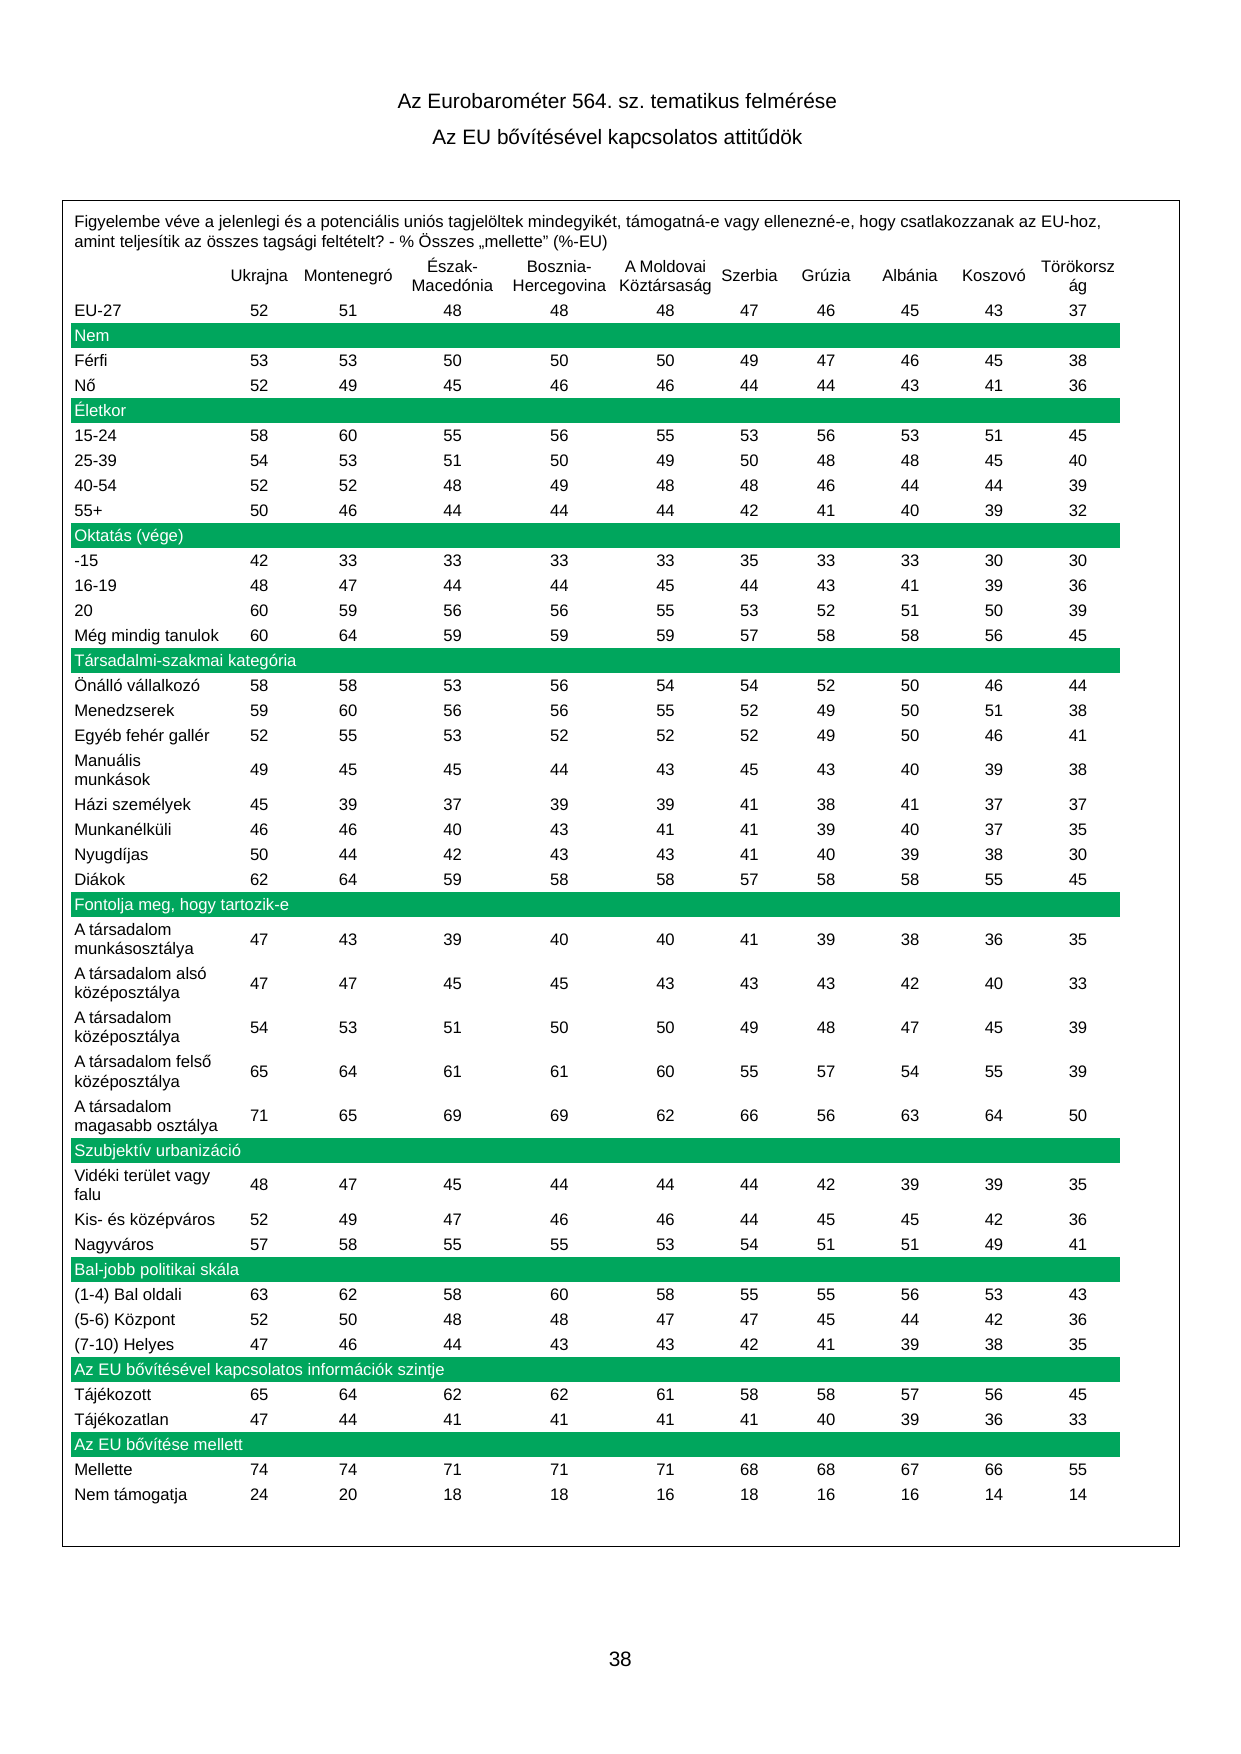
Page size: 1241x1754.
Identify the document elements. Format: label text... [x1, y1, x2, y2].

table_cell 58 [784, 1382, 868, 1407]
table_cell 16-19 [71, 573, 224, 598]
table_cell 49 [784, 698, 868, 723]
table_cell 50 [868, 698, 952, 723]
table_cell 45 [294, 748, 402, 792]
table_cell 65 [224, 1382, 294, 1407]
table_cell 58 [868, 623, 952, 648]
table_cell 65 [224, 1049, 294, 1093]
table_cell 47 [715, 1307, 784, 1332]
table_cell Manuális munkások [71, 748, 224, 792]
table_cell 47 [294, 1163, 402, 1207]
table_cell 41 [502, 1407, 616, 1432]
table_cell 46 [502, 373, 616, 398]
table_cell 40-54 [71, 473, 224, 498]
table_cell 47 [224, 1407, 294, 1432]
table_cell 57 [224, 1232, 294, 1257]
table_cell 49 [502, 473, 616, 498]
table_cell 49 [224, 748, 294, 792]
table_cell 56 [784, 423, 868, 448]
table_cell 41 [784, 1332, 868, 1357]
table_cell Bal-jobb politikai skála [71, 1257, 1120, 1282]
table_cell 57 [784, 1049, 868, 1093]
table_cell 48 [224, 573, 294, 598]
table_cell Az EU bővítésével kapcsolatos információk szintje [71, 1357, 1120, 1382]
table_cell 56 [502, 423, 616, 448]
table_cell 58 [715, 1382, 784, 1407]
table_cell 53 [616, 1232, 715, 1257]
table_cell 50 [868, 723, 952, 748]
table_cell 38 [952, 842, 1036, 867]
table_cell 40 [952, 961, 1036, 1005]
table_cell 33 [868, 548, 952, 573]
table_cell (5-6) Központ [71, 1307, 224, 1332]
table_cell 58 [784, 867, 868, 892]
table_cell 54 [224, 448, 294, 473]
table_cell 58 [868, 867, 952, 892]
table_cell 35 [1036, 1332, 1120, 1357]
table_cell 74 [224, 1457, 294, 1482]
table_cell A Moldovai Köztársaság [616, 254, 715, 298]
table_cell 52 [224, 723, 294, 748]
table_cell Egyéb fehér gallér [71, 723, 224, 748]
table_cell 53 [294, 448, 402, 473]
table_cell 57 [715, 623, 784, 648]
table_cell 53 [715, 423, 784, 448]
table_cell Társadalmi-szakmai kategória [71, 648, 1120, 673]
table_cell Mellette [71, 1457, 224, 1482]
table_cell Férfi [71, 348, 224, 373]
table_cell 52 [715, 723, 784, 748]
table_cell Ukrajna [224, 254, 294, 298]
table_cell 38 [952, 1332, 1036, 1357]
table_cell 52 [224, 473, 294, 498]
table_cell 40 [402, 817, 502, 842]
table_cell 49 [715, 1005, 784, 1049]
table_cell 52 [715, 698, 784, 723]
table_cell Törökország [1036, 254, 1120, 298]
table_cell 40 [784, 842, 868, 867]
table_cell 33 [784, 548, 868, 573]
table_cell 30 [1036, 548, 1120, 573]
table_cell 44 [502, 748, 616, 792]
table_cell 58 [784, 623, 868, 648]
table_cell 44 [616, 1163, 715, 1207]
table_cell 60 [224, 623, 294, 648]
table_cell 32 [1036, 498, 1120, 523]
table_cell 52 [616, 723, 715, 748]
table_cell 47 [294, 961, 402, 1005]
table_cell 18 [502, 1482, 616, 1507]
table_cell 56 [784, 1094, 868, 1138]
table_cell 49 [784, 723, 868, 748]
table_cell 47 [715, 298, 784, 323]
table_cell 63 [868, 1094, 952, 1138]
table_cell 45 [784, 1207, 868, 1232]
table_cell 61 [616, 1382, 715, 1407]
table_cell Montenegró [294, 254, 402, 298]
table_cell 41 [715, 817, 784, 842]
table_cell 39 [1036, 1005, 1120, 1049]
table_cell 56 [402, 698, 502, 723]
table_header Figyelembe véve a jelenlegi és a potenciális uniós tagjelöltek mindegyikét, támogatná-e vagy ellenezné-e, hogy csatlakozzanak az EU-hoz, amint teljesítik az összes tagsági feltételt? - % Összes „mellette” (%-EU) [71, 209, 1120, 253]
table_cell 41 [715, 842, 784, 867]
table_cell 55 [1036, 1457, 1120, 1482]
table_cell 40 [868, 498, 952, 523]
table_cell 60 [616, 1049, 715, 1093]
table_cell 52 [502, 723, 616, 748]
table_cell 44 [616, 498, 715, 523]
table_cell 30 [1036, 842, 1120, 867]
table_cell 44 [715, 1207, 784, 1232]
table_cell 55 [402, 423, 502, 448]
table_cell 67 [868, 1457, 952, 1482]
table_cell 46 [952, 673, 1036, 698]
table_cell 64 [294, 623, 402, 648]
table_cell 62 [502, 1382, 616, 1407]
table_cell 49 [294, 1207, 402, 1232]
table_cell Fontolja meg, hogy tartozik-e [71, 892, 1120, 917]
table_cell 60 [224, 598, 294, 623]
table_cell A társadalom felső középosztálya [71, 1049, 224, 1093]
table_cell 45 [502, 961, 616, 1005]
table_cell 44 [294, 1407, 402, 1432]
table_cell 43 [616, 748, 715, 792]
table_cell 44 [715, 1163, 784, 1207]
table_cell 44 [715, 373, 784, 398]
table_cell 18 [715, 1482, 784, 1507]
table_cell Diákok [71, 867, 224, 892]
table_cell 39 [1036, 1049, 1120, 1093]
table_cell 40 [502, 917, 616, 961]
table_cell 50 [402, 348, 502, 373]
table_cell Albánia [868, 254, 952, 298]
table_cell 33 [1036, 961, 1120, 1005]
table_cell 33 [402, 548, 502, 573]
table_cell 48 [784, 448, 868, 473]
table_cell 39 [868, 842, 952, 867]
table_cell 57 [868, 1382, 952, 1407]
table_cell 69 [402, 1094, 502, 1138]
table_cell Munkanélküli [71, 817, 224, 842]
table_cell 39 [1036, 598, 1120, 623]
table_cell 62 [224, 867, 294, 892]
table_cell 24 [224, 1482, 294, 1507]
table_cell Észak-Macedónia [402, 254, 502, 298]
table_cell 40 [1036, 448, 1120, 473]
table_cell 51 [402, 448, 502, 473]
table_cell 44 [402, 573, 502, 598]
table_cell 43 [616, 842, 715, 867]
table_cell A társadalom alsó középosztálya [71, 961, 224, 1005]
table_cell 71 [502, 1457, 616, 1482]
table_cell 63 [224, 1282, 294, 1307]
table_cell 38 [1036, 348, 1120, 373]
table_cell 35 [715, 548, 784, 573]
table_cell 55 [784, 1282, 868, 1307]
table_cell Oktatás (vége) [71, 523, 1120, 548]
table_cell 45 [952, 448, 1036, 473]
table_cell 58 [402, 1282, 502, 1307]
table_cell 16 [784, 1482, 868, 1507]
table_cell 39 [868, 1407, 952, 1432]
table_cell 37 [402, 792, 502, 817]
table_cell 41 [868, 573, 952, 598]
table_cell 48 [502, 1307, 616, 1332]
table_cell 61 [502, 1049, 616, 1093]
table_cell 38 [1036, 748, 1120, 792]
table_cell 66 [715, 1094, 784, 1138]
table_cell 42 [715, 498, 784, 523]
table_cell 43 [784, 961, 868, 1005]
table_cell 47 [402, 1207, 502, 1232]
table_cell 35 [1036, 1163, 1120, 1207]
table_cell 33 [1036, 1407, 1120, 1432]
table_cell 48 [502, 298, 616, 323]
table_cell 51 [868, 1232, 952, 1257]
table_cell 50 [616, 1005, 715, 1049]
table_cell 53 [952, 1282, 1036, 1307]
table_cell A társadalom középosztálya [71, 1005, 224, 1049]
table_cell 44 [952, 473, 1036, 498]
table_cell Menedzserek [71, 698, 224, 723]
table_cell A társadalom magasabb osztálya [71, 1094, 224, 1138]
table_cell 33 [294, 548, 402, 573]
table_cell 41 [715, 1407, 784, 1432]
table_cell 48 [616, 473, 715, 498]
table_cell 56 [868, 1282, 952, 1307]
table_cell 46 [294, 817, 402, 842]
table_cell 41 [616, 817, 715, 842]
table_cell (7-10) Helyes [71, 1332, 224, 1357]
table_cell 56 [502, 698, 616, 723]
table_cell 36 [952, 1407, 1036, 1432]
table_cell 41 [952, 373, 1036, 398]
table_cell 60 [294, 698, 402, 723]
table_cell 45 [715, 748, 784, 792]
table_cell Szubjektív urbanizáció [71, 1138, 1120, 1163]
table_cell 59 [402, 623, 502, 648]
table_cell 44 [715, 573, 784, 598]
table_cell 38 [868, 917, 952, 961]
table_cell 53 [224, 348, 294, 373]
table_cell 64 [294, 1049, 402, 1093]
table_cell 48 [715, 473, 784, 498]
table_cell Az EU bővítése mellett [71, 1432, 1120, 1457]
table_cell 44 [402, 498, 502, 523]
table_cell 48 [784, 1005, 868, 1049]
table_cell 52 [224, 1307, 294, 1332]
table_cell 39 [294, 792, 402, 817]
table_cell 64 [294, 867, 402, 892]
table_cell 42 [952, 1207, 1036, 1232]
table_cell 45 [868, 1207, 952, 1232]
table_cell 40 [784, 1407, 868, 1432]
table_cell 43 [502, 1332, 616, 1357]
table_cell 65 [294, 1094, 402, 1138]
table_cell 58 [294, 673, 402, 698]
table_cell 43 [784, 573, 868, 598]
table_cell 46 [784, 473, 868, 498]
table_cell 48 [868, 448, 952, 473]
table_cell 36 [1036, 1307, 1120, 1332]
table_cell 43 [616, 1332, 715, 1357]
table_cell Nem [71, 323, 1120, 348]
table_cell 41 [715, 792, 784, 817]
table_cell 39 [1036, 473, 1120, 498]
table_cell 39 [502, 792, 616, 817]
table_cell 43 [952, 298, 1036, 323]
table_cell Grúzia [784, 254, 868, 298]
table_cell 36 [1036, 573, 1120, 598]
table_cell Vidéki terület vagy falu [71, 1163, 224, 1207]
table_cell 37 [1036, 792, 1120, 817]
table_cell 47 [616, 1307, 715, 1332]
table_cell 43 [616, 961, 715, 1005]
table_cell 45 [784, 1307, 868, 1332]
table_cell 50 [868, 673, 952, 698]
table_cell 55 [715, 1049, 784, 1093]
table_cell 39 [952, 748, 1036, 792]
table_cell 43 [1036, 1282, 1120, 1307]
table_cell 50 [616, 348, 715, 373]
table_cell 45 [616, 573, 715, 598]
table_cell 48 [402, 298, 502, 323]
table_cell 36 [952, 917, 1036, 961]
table_cell 53 [402, 673, 502, 698]
table_cell 42 [784, 1163, 868, 1207]
table_cell 51 [952, 698, 1036, 723]
table_cell 16 [616, 1482, 715, 1507]
table_cell 33 [616, 548, 715, 573]
table_cell 40 [616, 917, 715, 961]
table_cell 42 [868, 961, 952, 1005]
table_cell 48 [224, 1163, 294, 1207]
table_cell 36 [1036, 1207, 1120, 1232]
table_cell 50 [294, 1307, 402, 1332]
table_cell 52 [224, 373, 294, 398]
table_cell Még mindig tanulok [71, 623, 224, 648]
table_cell 62 [294, 1282, 402, 1307]
table_cell 44 [868, 1307, 952, 1332]
table_cell 48 [402, 473, 502, 498]
table_cell 46 [868, 348, 952, 373]
table_cell 46 [294, 1332, 402, 1357]
table_cell -15 [71, 548, 224, 573]
table_cell 55 [616, 598, 715, 623]
table_cell 44 [402, 1332, 502, 1357]
table_cell 64 [952, 1094, 1036, 1138]
table_cell 56 [502, 673, 616, 698]
table_cell 43 [868, 373, 952, 398]
table_cell 60 [294, 423, 402, 448]
table_cell 58 [224, 423, 294, 448]
table_cell 54 [715, 1232, 784, 1257]
table_cell 15-24 [71, 423, 224, 448]
table_cell 41 [616, 1407, 715, 1432]
table_cell 42 [715, 1332, 784, 1357]
table_cell 40 [868, 748, 952, 792]
table_cell 41 [868, 792, 952, 817]
table_cell 44 [502, 1163, 616, 1207]
table_cell 47 [224, 961, 294, 1005]
table_cell 37 [952, 792, 1036, 817]
table_cell 69 [502, 1094, 616, 1138]
table_cell 62 [402, 1382, 502, 1407]
table_cell 41 [715, 917, 784, 961]
table_cell 56 [402, 598, 502, 623]
table_cell [71, 254, 224, 298]
table_cell 50 [952, 598, 1036, 623]
table_cell 51 [868, 598, 952, 623]
table_cell 30 [952, 548, 1036, 573]
table_cell 59 [294, 598, 402, 623]
table_cell 59 [224, 698, 294, 723]
table_cell 54 [616, 673, 715, 698]
table_cell 51 [402, 1005, 502, 1049]
table_cell 35 [1036, 917, 1120, 961]
table_cell 45 [952, 348, 1036, 373]
table_cell 59 [402, 867, 502, 892]
table_cell 41 [1036, 723, 1120, 748]
table_cell 53 [294, 1005, 402, 1049]
table_cell 68 [715, 1457, 784, 1482]
table_cell 43 [502, 817, 616, 842]
table_cell 52 [294, 473, 402, 498]
table_cell 61 [402, 1049, 502, 1093]
table_cell 47 [294, 573, 402, 598]
table_cell 50 [502, 448, 616, 473]
table_cell 56 [952, 623, 1036, 648]
table_cell 25-39 [71, 448, 224, 473]
table_cell 44 [294, 842, 402, 867]
table_cell 33 [502, 548, 616, 573]
table_cell 45 [1036, 1382, 1120, 1407]
table_cell 44 [502, 573, 616, 598]
table_cell 43 [294, 917, 402, 961]
table_cell 43 [502, 842, 616, 867]
table_cell 38 [784, 792, 868, 817]
table_cell 59 [502, 623, 616, 648]
table_cell 54 [715, 673, 784, 698]
table_cell 47 [784, 348, 868, 373]
table_cell 55 [616, 698, 715, 723]
table_cell 46 [294, 498, 402, 523]
table_cell 51 [952, 423, 1036, 448]
table_cell Nagyváros [71, 1232, 224, 1257]
table_cell 41 [1036, 1232, 1120, 1257]
table_cell 37 [952, 817, 1036, 842]
table_cell 20 [71, 598, 224, 623]
table_cell 45 [1036, 623, 1120, 648]
table_cell 46 [224, 817, 294, 842]
table_cell 45 [402, 373, 502, 398]
table_cell 39 [868, 1163, 952, 1207]
table_cell 46 [616, 1207, 715, 1232]
table_cell 39 [952, 1163, 1036, 1207]
table_cell 39 [868, 1332, 952, 1357]
table_cell 55 [294, 723, 402, 748]
table_cell 55 [715, 1282, 784, 1307]
table_cell 45 [1036, 867, 1120, 892]
table_cell 55 [402, 1232, 502, 1257]
table_cell (1-4) Bal oldali [71, 1282, 224, 1307]
table_cell 51 [784, 1232, 868, 1257]
table_cell 46 [502, 1207, 616, 1232]
table_cell 52 [784, 673, 868, 698]
table_cell 60 [502, 1282, 616, 1307]
table_cell 50 [1036, 1094, 1120, 1138]
table_cell 44 [868, 473, 952, 498]
table_cell 46 [952, 723, 1036, 748]
table_cell 51 [294, 298, 402, 323]
table_cell 55 [616, 423, 715, 448]
table_cell 74 [294, 1457, 402, 1482]
table_cell 46 [784, 298, 868, 323]
table_cell 45 [224, 792, 294, 817]
table_cell 71 [402, 1457, 502, 1482]
table_cell 53 [868, 423, 952, 448]
table_cell Koszovó [952, 254, 1036, 298]
table_cell 47 [868, 1005, 952, 1049]
table_cell 35 [1036, 817, 1120, 842]
table_cell 55+ [71, 498, 224, 523]
table_cell 41 [402, 1407, 502, 1432]
table_cell Önálló vállalkozó [71, 673, 224, 698]
table_cell 58 [294, 1232, 402, 1257]
table_cell 44 [1036, 673, 1120, 698]
table_cell 58 [502, 867, 616, 892]
table_cell 56 [952, 1382, 1036, 1407]
table_cell 43 [784, 748, 868, 792]
table_cell 40 [868, 817, 952, 842]
table_cell Tájékozatlan [71, 1407, 224, 1432]
table_cell 37 [1036, 298, 1120, 323]
table_cell 48 [616, 298, 715, 323]
table_cell 50 [224, 498, 294, 523]
table_cell 50 [502, 1005, 616, 1049]
table_cell 50 [502, 348, 616, 373]
table_cell 68 [784, 1457, 868, 1482]
table_cell 14 [952, 1482, 1036, 1507]
table_cell 44 [502, 498, 616, 523]
table_cell Nyugdíjas [71, 842, 224, 867]
table_cell 66 [952, 1457, 1036, 1482]
table_cell 47 [224, 1332, 294, 1357]
table_cell 55 [952, 867, 1036, 892]
table_cell 49 [715, 348, 784, 373]
table_cell 45 [952, 1005, 1036, 1049]
table_cell 57 [715, 867, 784, 892]
table_cell A társadalom munkásosztálya [71, 917, 224, 961]
table_cell Kis- és középváros [71, 1207, 224, 1232]
table_cell 39 [952, 573, 1036, 598]
table_cell 18 [402, 1482, 502, 1507]
table_cell Tájékozott [71, 1382, 224, 1407]
table_cell 64 [294, 1382, 402, 1407]
table_cell 39 [784, 817, 868, 842]
table_cell 45 [1036, 423, 1120, 448]
table_cell 39 [616, 792, 715, 817]
table_cell 46 [616, 373, 715, 398]
table_cell 53 [715, 598, 784, 623]
table_cell 16 [868, 1482, 952, 1507]
table_cell 62 [616, 1094, 715, 1138]
table_cell 36 [1036, 373, 1120, 398]
table_cell 50 [715, 448, 784, 473]
table_cell 45 [868, 298, 952, 323]
table_cell Bosznia-Hercegovina [502, 254, 616, 298]
table_cell Nem támogatja [71, 1482, 224, 1507]
table_cell 58 [616, 1282, 715, 1307]
table_cell 41 [784, 498, 868, 523]
table_cell 45 [402, 1163, 502, 1207]
table_cell 52 [784, 598, 868, 623]
table_cell 55 [502, 1232, 616, 1257]
table_cell 50 [224, 842, 294, 867]
table_cell 43 [715, 961, 784, 1005]
table_cell Életkor [71, 398, 1120, 423]
table_cell Nő [71, 373, 224, 398]
table_cell Szerbia [715, 254, 784, 298]
table_cell 59 [616, 623, 715, 648]
table_cell 54 [868, 1049, 952, 1093]
table_cell 14 [1036, 1482, 1120, 1507]
table_cell Házi személyek [71, 792, 224, 817]
table_cell 58 [616, 867, 715, 892]
table_cell 55 [952, 1049, 1036, 1093]
table_cell 39 [402, 917, 502, 961]
table_cell 71 [616, 1457, 715, 1482]
table_cell 53 [402, 723, 502, 748]
table_cell 52 [224, 298, 294, 323]
table_cell 71 [224, 1094, 294, 1138]
table_cell 54 [224, 1005, 294, 1049]
table_cell 39 [784, 917, 868, 961]
table_cell 45 [402, 961, 502, 1005]
table_cell 58 [224, 673, 294, 698]
table_cell 48 [402, 1307, 502, 1332]
table_cell 44 [784, 373, 868, 398]
table_cell EU-27 [71, 298, 224, 323]
table_cell 38 [1036, 698, 1120, 723]
table_cell 56 [502, 598, 616, 623]
table_cell 49 [616, 448, 715, 473]
table_cell 52 [224, 1207, 294, 1232]
table_cell 49 [952, 1232, 1036, 1257]
table_cell 20 [294, 1482, 402, 1507]
table_cell 39 [952, 498, 1036, 523]
table_cell 42 [402, 842, 502, 867]
table_cell 42 [952, 1307, 1036, 1332]
table_cell 47 [224, 917, 294, 961]
table_cell 49 [294, 373, 402, 398]
table_cell 45 [402, 748, 502, 792]
table_cell 42 [224, 548, 294, 573]
table_cell 53 [294, 348, 402, 373]
